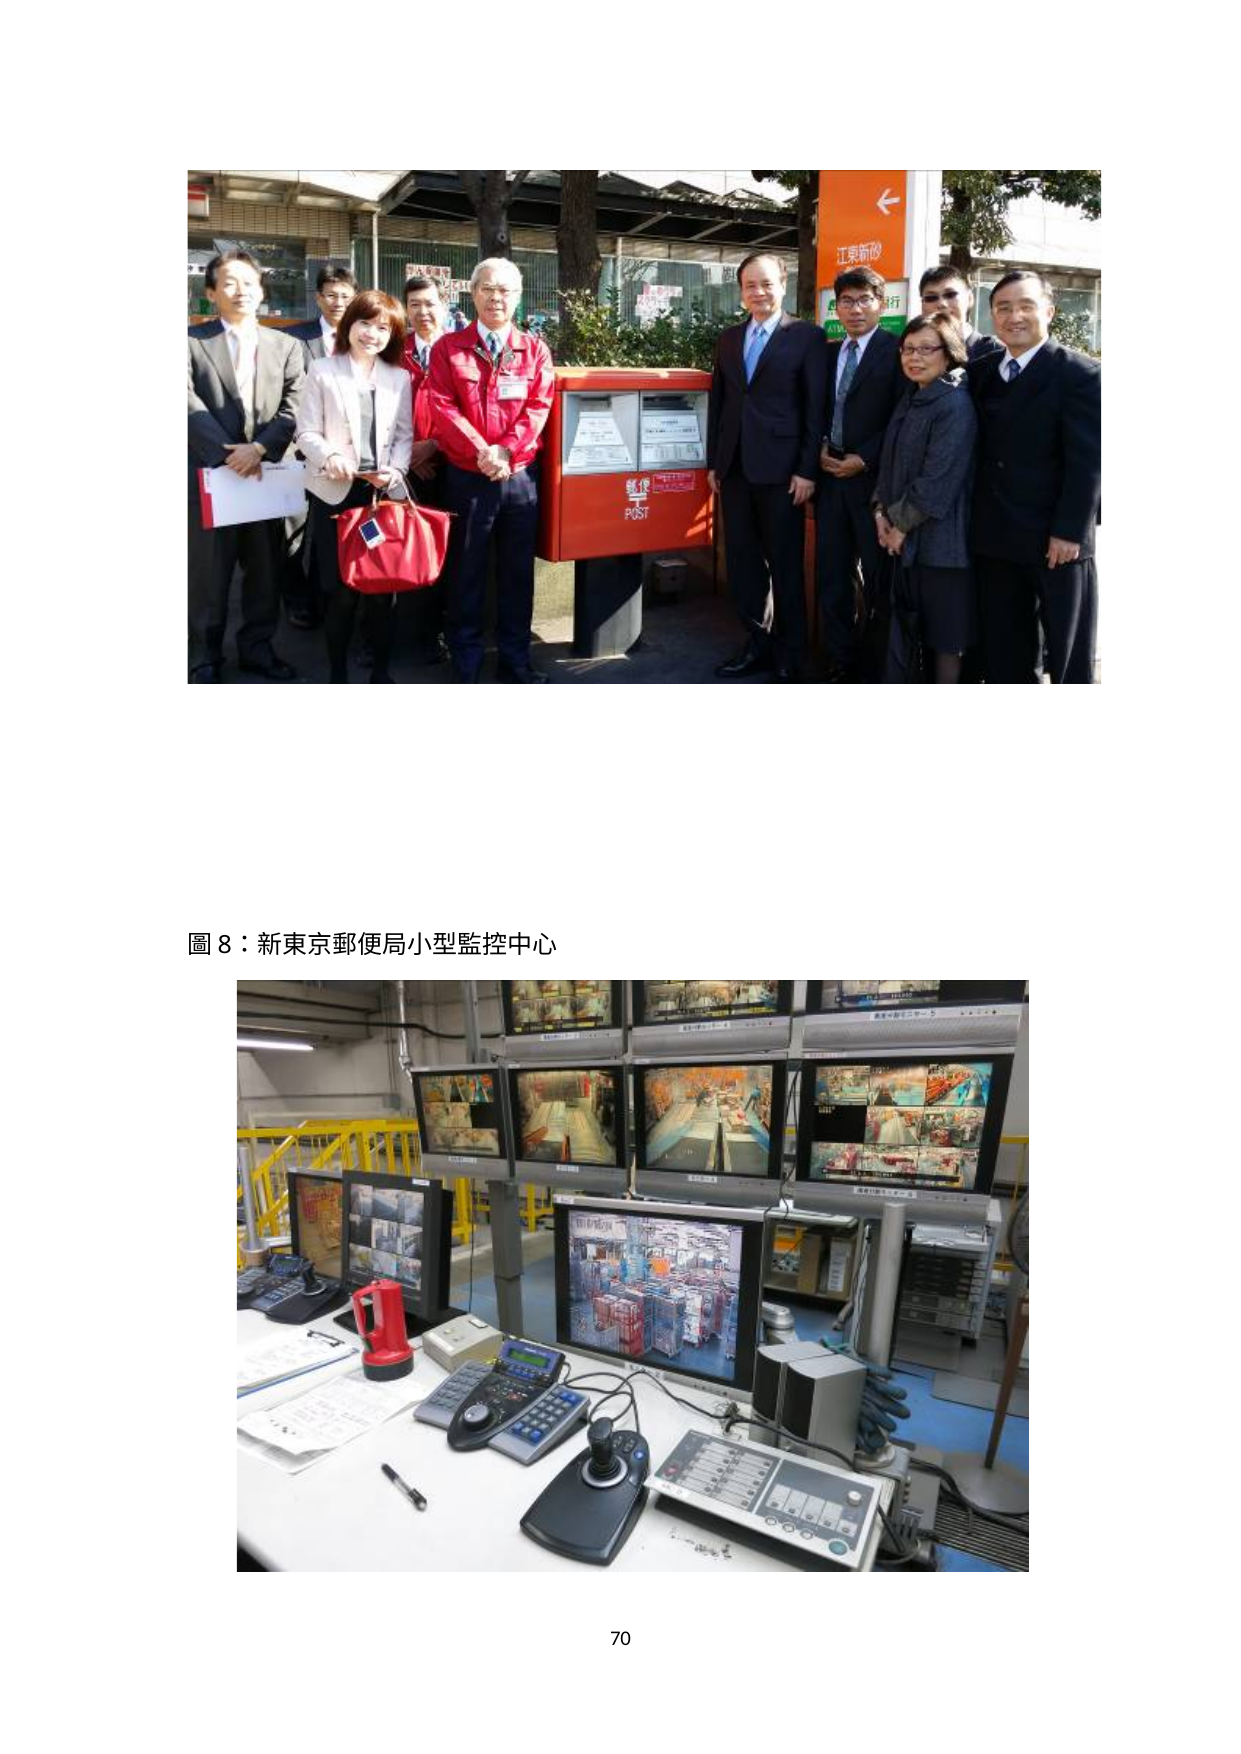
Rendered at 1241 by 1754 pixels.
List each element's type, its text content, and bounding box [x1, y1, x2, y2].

picture [187, 170, 1102, 684]
text 圖8：新東京郵便局小型監控中心 [187, 924, 1078, 962]
picture [236, 980, 1029, 1572]
